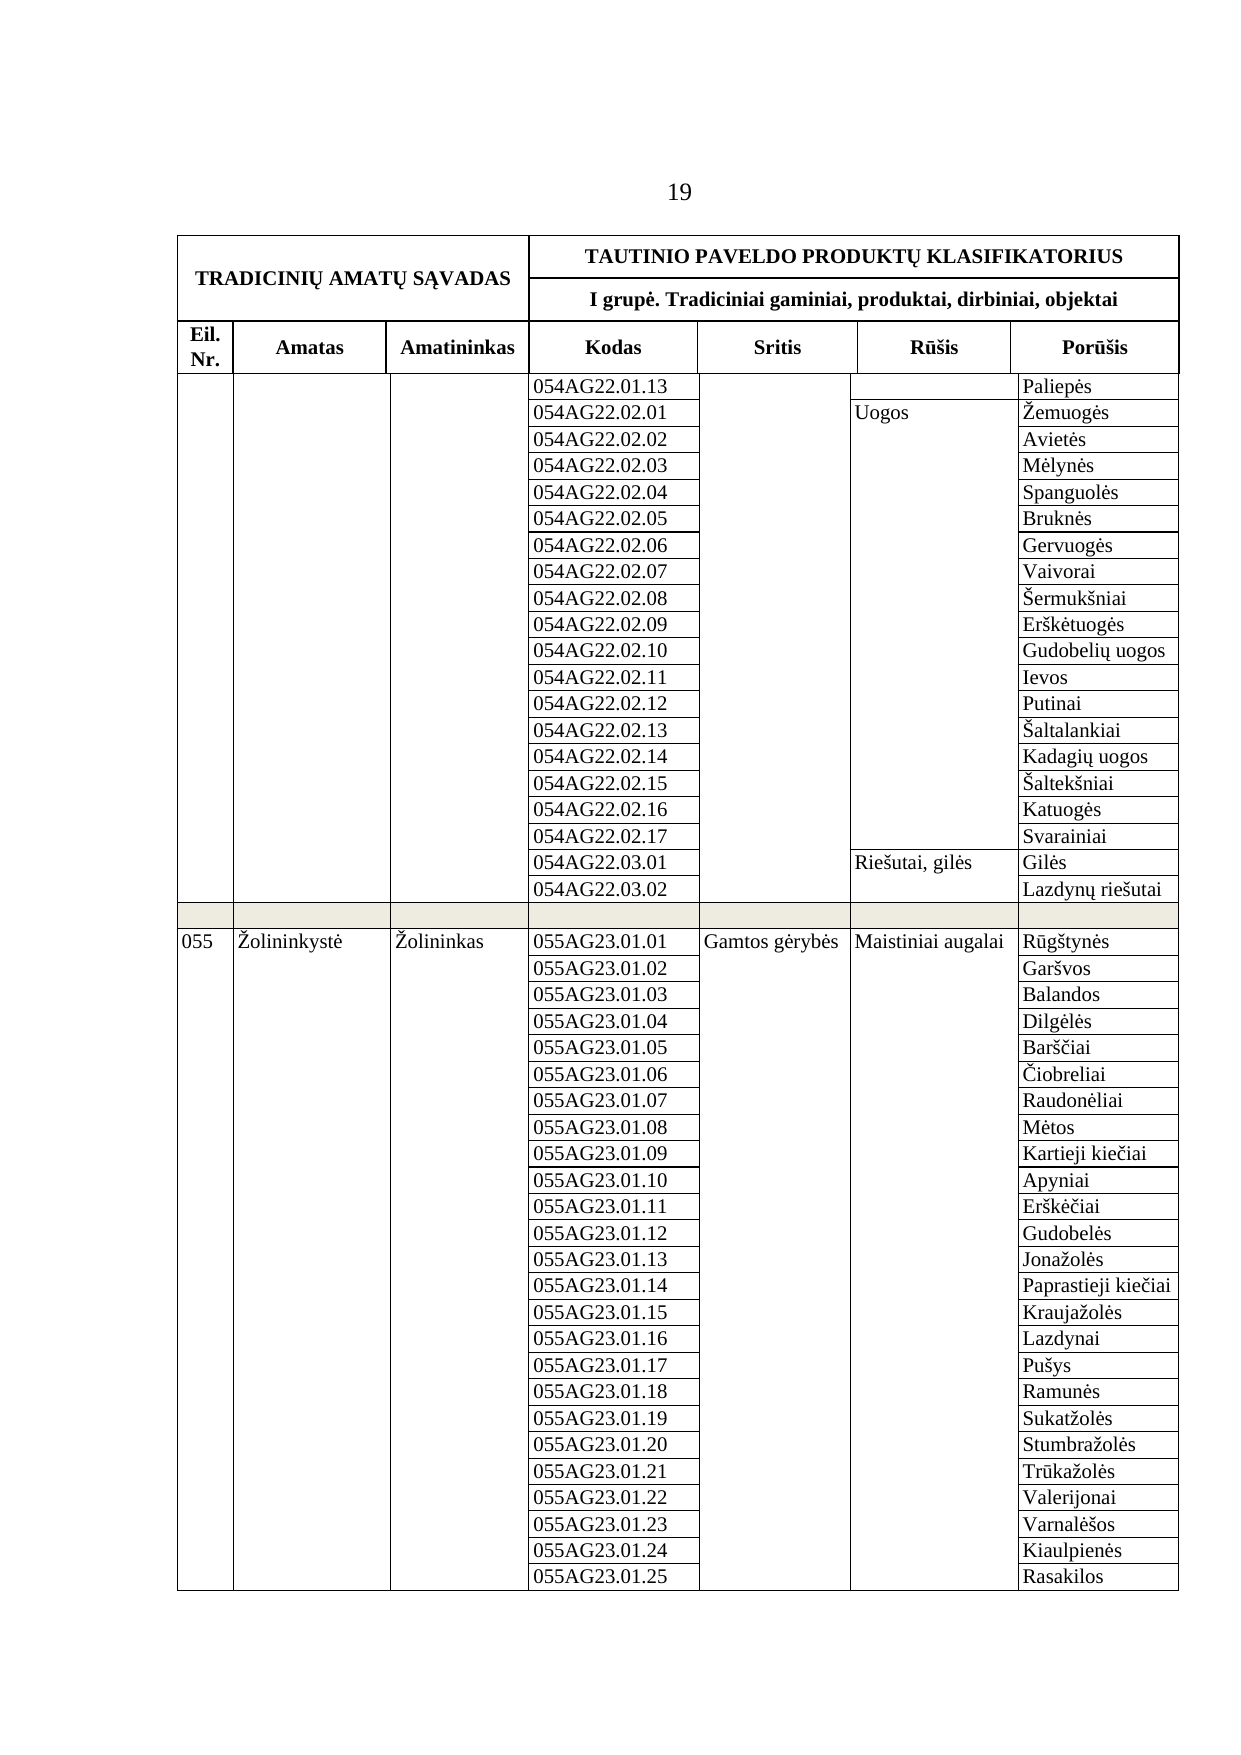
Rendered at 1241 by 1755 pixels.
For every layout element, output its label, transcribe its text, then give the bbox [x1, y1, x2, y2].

table_cell Avietės [1019, 427, 1178, 452]
table_cell 055AG23.01.17 [529, 1353, 699, 1378]
table_cell Rasakilos [1019, 1564, 1178, 1590]
table_cell 054AG22.02.11 [529, 665, 699, 690]
table_cell Svarainiai [1019, 824, 1178, 849]
table_cell Erškėtuogės [1019, 612, 1178, 637]
table_cell Mėtos [1019, 1115, 1178, 1140]
table_cell Rūšis [858, 322, 1010, 373]
table_cell Raudonėliai [1019, 1088, 1178, 1113]
table_cell 055AG23.01.11 [529, 1194, 699, 1219]
table_cell Barščiai [1019, 1035, 1178, 1061]
table_cell 055AG23.01.16 [529, 1326, 699, 1352]
table_cell Trūkažolės [1019, 1459, 1178, 1484]
table_cell 055AG23.01.22 [529, 1485, 699, 1510]
table_cell [391, 374, 528, 902]
table_cell 055AG23.01.06 [529, 1062, 699, 1087]
table_cell Varnalėšos [1019, 1511, 1178, 1537]
table_cell 054AG22.02.12 [529, 691, 699, 717]
table_cell 055AG23.01.24 [529, 1538, 699, 1563]
table_cell Žolininkas [391, 929, 528, 1590]
table_cell 055AG23.01.14 [529, 1273, 699, 1299]
table_cell Maistiniai augalai [851, 929, 1018, 1590]
table_cell Jonažolės [1019, 1247, 1178, 1272]
table_cell 054AG22.02.13 [529, 718, 699, 743]
table_cell 054AG22.02.06 [529, 533, 699, 558]
table_cell 054AG22.02.02 [529, 427, 699, 452]
table_cell 055AG23.01.09 [529, 1141, 699, 1166]
table_cell Amatininkas [387, 322, 528, 373]
table_cell [1019, 903, 1178, 928]
table_cell 055AG23.01.10 [529, 1168, 699, 1193]
table_cell Pušys [1019, 1353, 1178, 1378]
table_cell Kraujažolės [1019, 1300, 1178, 1325]
table_cell [851, 903, 1018, 928]
table_cell Šaltekšniai [1019, 771, 1178, 796]
table_cell Žolininkystė [234, 929, 390, 1590]
table_cell 055 [178, 929, 233, 1590]
table_cell Vaivorai [1019, 559, 1178, 584]
table_cell Žemuogės [1019, 400, 1178, 426]
table_cell 054AG22.02.14 [529, 744, 699, 769]
table_cell 055AG23.01.23 [529, 1511, 699, 1537]
table_cell Apyniai [1019, 1168, 1178, 1193]
table_cell 054AG22.02.09 [529, 612, 699, 637]
table_cell Balandos [1019, 982, 1178, 1008]
table_cell 054AG22.02.04 [529, 480, 699, 505]
table_cell Gudobelių uogos [1019, 638, 1178, 664]
table_cell Eil. Nr. [178, 322, 232, 373]
table_cell Garšvos [1019, 956, 1178, 981]
table_cell Erškėčiai [1019, 1194, 1178, 1219]
table_cell 055AG23.01.15 [529, 1300, 699, 1325]
table_cell [529, 903, 699, 928]
table_header TRADICINIŲ AMATŲ SĄVADAS [178, 236, 528, 320]
table_cell 054AG22.02.01 [529, 400, 699, 426]
table_cell 055AG23.01.02 [529, 956, 699, 981]
table_cell Gudobelės [1019, 1220, 1178, 1246]
table_cell [391, 903, 528, 928]
table_cell 054AG22.03.01 [529, 850, 699, 875]
table_cell 055AG23.01.18 [529, 1379, 699, 1404]
table_cell Lazdynų riešutai [1019, 876, 1178, 902]
table_cell Spanguolės [1019, 480, 1178, 505]
table_cell [700, 903, 850, 928]
table_cell Rūgštynės [1019, 929, 1178, 955]
table_cell [234, 903, 390, 928]
table_cell 055AG23.01.25 [529, 1564, 699, 1590]
table_cell [851, 374, 1018, 399]
table_cell Šermukšniai [1019, 585, 1178, 611]
table_cell 054AG22.02.03 [529, 453, 699, 478]
table_cell Kartieji kiečiai [1019, 1141, 1178, 1166]
table_cell 054AG22.01.13 [529, 374, 699, 399]
table_cell Uogos [851, 400, 1018, 849]
table_cell Šaltalankiai [1019, 718, 1178, 743]
table_cell Gilės [1019, 850, 1178, 875]
table_cell Sukatžolės [1019, 1406, 1178, 1431]
table_cell Gamtos gėrybės [700, 929, 850, 1590]
table_cell Kadagių uogos [1019, 744, 1178, 769]
table_cell [178, 374, 233, 902]
table_cell Kiaulpienės [1019, 1538, 1178, 1563]
table_cell I grupė. Tradiciniai gaminiai, produktai, dirbiniai, objektai [530, 279, 1178, 320]
table_cell 055AG23.01.21 [529, 1459, 699, 1484]
table_cell Ievos [1019, 665, 1178, 690]
table_cell Amatas [234, 322, 385, 373]
table_cell 055AG23.01.08 [529, 1115, 699, 1140]
table_cell Lazdynai [1019, 1326, 1178, 1352]
table_cell [234, 374, 390, 902]
table_cell Kodas [530, 322, 697, 373]
table_cell Paprastieji kiečiai [1019, 1273, 1178, 1299]
table_cell 055AG23.01.03 [529, 982, 699, 1008]
table_cell Paliepės [1019, 374, 1178, 399]
table_cell 055AG23.01.12 [529, 1220, 699, 1246]
table_cell Riešutai, gilės [851, 850, 1018, 902]
table_cell Stumbražolės [1019, 1432, 1178, 1457]
table_cell 055AG23.01.04 [529, 1009, 699, 1034]
table_cell 054AG22.02.17 [529, 824, 699, 849]
table_cell Sritis [698, 322, 857, 373]
table_cell 055AG23.01.20 [529, 1432, 699, 1457]
table_cell 055AG23.01.07 [529, 1088, 699, 1113]
table_cell 055AG23.01.13 [529, 1247, 699, 1272]
table_cell Dilgėlės [1019, 1009, 1178, 1034]
table_cell [700, 374, 850, 902]
table_cell Ramunės [1019, 1379, 1178, 1404]
table_cell 055AG23.01.01 [529, 929, 699, 955]
table_cell 054AG22.02.05 [529, 506, 699, 531]
table_cell 054AG22.02.10 [529, 638, 699, 664]
table_cell Valerijonai [1019, 1485, 1178, 1510]
table_cell [178, 903, 233, 928]
table_header TAUTINIO PAVELDO PRODUKTŲ KLASIFIKATORIUS [530, 236, 1178, 277]
table_cell Čiobreliai [1019, 1062, 1178, 1087]
table_cell Bruknės [1019, 506, 1178, 531]
table_cell Porūšis [1011, 322, 1178, 373]
table_cell Gervuogės [1019, 533, 1178, 558]
table_cell Putinai [1019, 691, 1178, 717]
table_cell Katuogės [1019, 797, 1178, 822]
table_cell 054AG22.02.15 [529, 771, 699, 796]
table_cell 054AG22.02.08 [529, 585, 699, 611]
table_cell 054AG22.03.02 [529, 876, 699, 902]
table_cell 055AG23.01.05 [529, 1035, 699, 1061]
table_cell 054AG22.02.07 [529, 559, 699, 584]
table_cell Mėlynės [1019, 453, 1178, 478]
table_cell 055AG23.01.19 [529, 1406, 699, 1431]
table_cell 054AG22.02.16 [529, 797, 699, 822]
